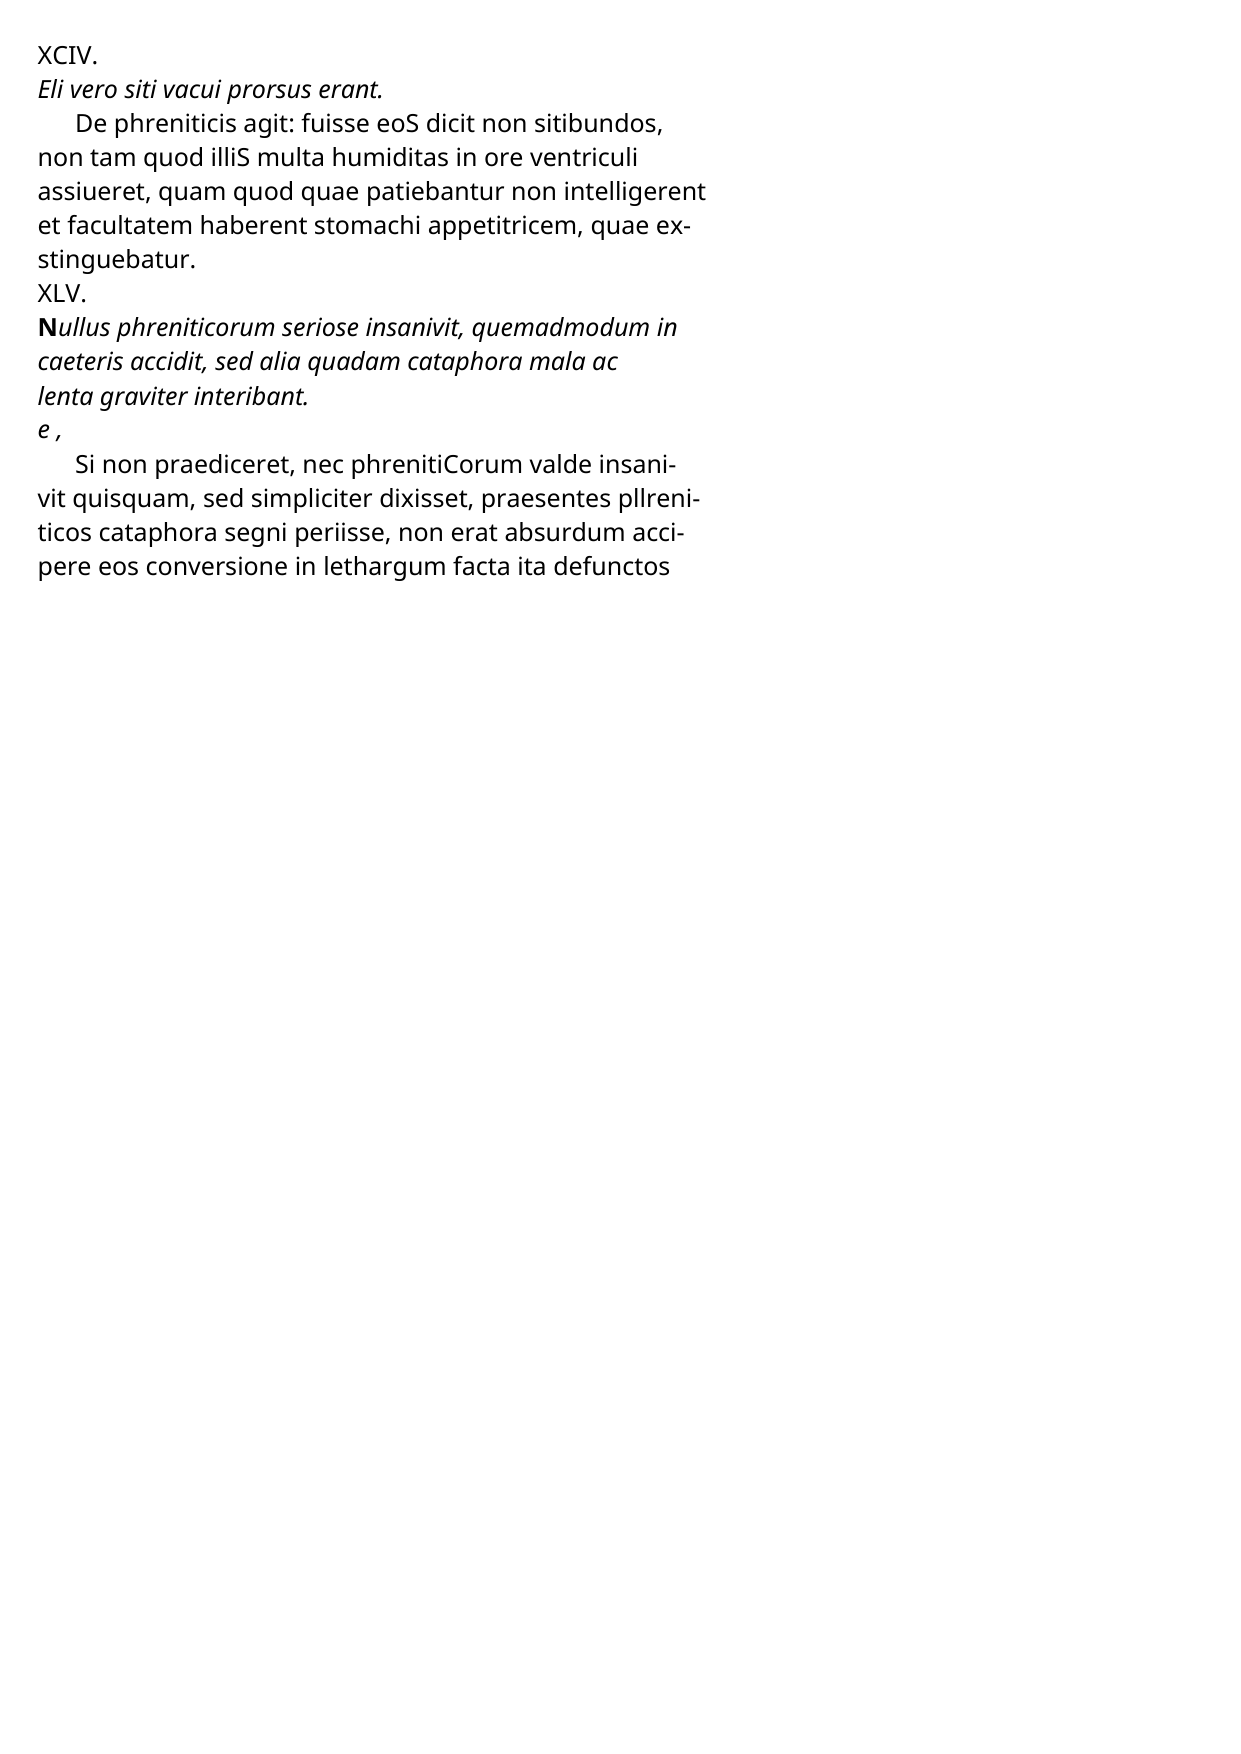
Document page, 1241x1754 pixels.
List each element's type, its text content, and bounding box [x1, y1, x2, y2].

text De phreniticis agit: fuisse eoS dicit non sitibundos, non tam quod illiS multa humiditas in ore ventriculi assiueret, quam quod quae patiebantur non intelligerent et facultatem haberent stomachi appetitricem, quae ex- stinguebatur. [37, 106, 1203, 276]
text XLV. [37, 276, 1203, 310]
text Nullus phreniticorum seriose insanivit, quemadmodum in caeteris accidit, sed alia quadam cataphora mala ac lenta graviter interibant. e , [37, 310, 1203, 446]
text XCIV. [37, 37, 1203, 72]
text Eli vero siti vacui prorsus erant. [37, 72, 1203, 106]
text Si non praediceret, nec phrenitiCorum valde insani- vit quisquam, sed simpliciter dixisset, praesentes pllreni- ticos cataphora segni periisse, non erat absurdum acci- pere eos conversione in lethargum facta ita defunctos [37, 446, 1203, 582]
